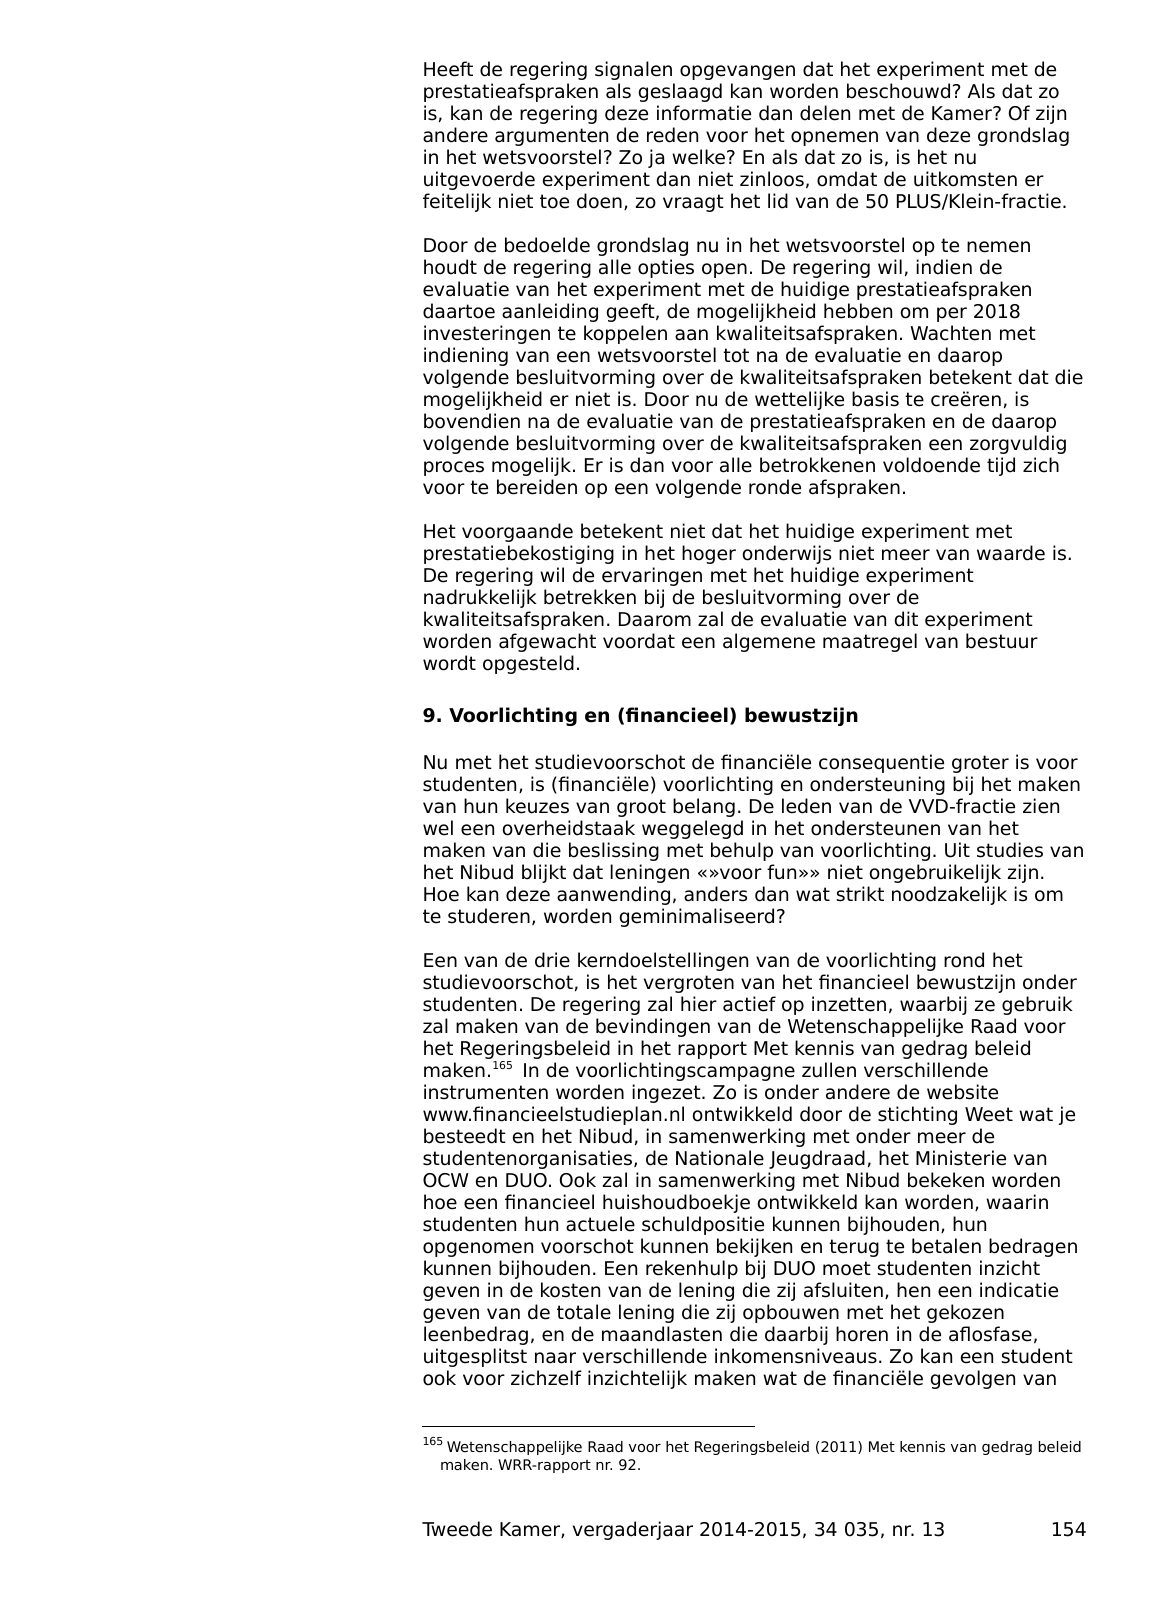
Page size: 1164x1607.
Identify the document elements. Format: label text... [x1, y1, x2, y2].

text Het voorgaande betekent niet dat het huidige experiment met prestatiebekostiging in het hoger onderwijs niet meer van waarde is. De regering wil de ervaringen met het huidige experiment nadrukkelijk betrekken bij de besluitvorming over de kwaliteitsafspraken. Daarom zal de evaluatie van dit experiment worden afgewacht voordat een algemene maatregel van bestuur wordt opgesteld. [422, 521, 1087, 675]
text Nu met het studievoorschot de financiële consequentie groter is voor studenten, is (financiële) voorlichting en ondersteuning bij het maken van hun keuzes van groot belang. De leden van de VVD-fractie zien wel een overheidstaak weggelegd in het ondersteunen van het maken van die beslissing met behulp van voorlichting. Uit studies van het Nibud blijkt dat leningen «»voor fun»» niet ongebruikelijk zijn. Hoe kan deze aanwending, anders dan wat strikt noodzakelijk is om te studeren, worden geminimaliseerd? [422, 752, 1087, 928]
text Heeft de regering signalen opgevangen dat het experiment met de prestatieafspraken als geslaagd kan worden beschouwd? Als dat zo is, kan de regering deze informatie dan delen met de Kamer? Of zijn andere argumenten de reden voor het opnemen van deze grondslag in het wetsvoorstel? Zo ja welke? En als dat zo is, is het nu uitgevoerde experiment dan niet zinloos, omdat de uitkomsten er feitelijk niet toe doen, zo vraagt het lid van de 50 PLUS/Klein-fractie. [422, 59, 1087, 213]
text Een van de drie kerndoelstellingen van de voorlichting rond het studievoorschot, is het vergroten van het financieel bewustzijn onder studenten. De regering zal hier actief op inzetten, waarbij ze gebruik zal maken van de bevindingen van de Wetenschappelijke Raad voor het Regeringsbeleid in het rapport Met kennis van gedrag beleid maken. In de voorlichtingscampagne zullen verschillende instrumenten worden ingezet. Zo is onder andere de website www.financieelstudieplan.nl ontwikkeld door de stichting Weet wat je besteedt en het Nibud, in samenwerking met onder meer de studentenorganisaties, de Nationale Jeugdraad, het Ministerie van OCW en DUO. Ook zal in samenwerking met Nibud bekeken worden hoe een financieel huishoudboekje ontwikkeld kan worden, waarin studenten hun actuele schuldpositie kunnen bijhouden, hun opgenomen voorschot kunnen bekijken en terug te betalen bedragen kunnen bijhouden. Een rekenhulp bij DUO moet studenten inzicht geven in de kosten van de lening die zij afsluiten, hen een indicatie geven van de totale lening die zij opbouwen met het gekozen leenbedrag, en de maandlasten die daarbij horen in de aflosfase, uitgesplitst naar verschillende inkomensniveaus. Zo kan een student ook voor zichzelf inzichtelijk maken wat de financiële gevolgen van [422, 950, 1087, 1389]
text Wetenschappelijke Raad voor het Regeringsbeleid (2011) Met kennis van gedrag beleid maken. WRR-rapport nr. 92. [422, 1435, 1087, 1474]
text Door de bedoelde grondslag nu in het wetsvoorstel op te nemen houdt de regering alle opties open. De regering wil, indien de evaluatie van het experiment met de huidige prestatieafspraken daartoe aanleiding geeft, de mogelijkheid hebben om per 2018 investeringen te koppelen aan kwaliteitsafspraken. Wachten met indiening van een wetsvoorstel tot na de evaluatie en daarop volgende besluitvorming over de kwaliteitsafspraken betekent dat die mogelijkheid er niet is. Door nu de wettelijke basis te creëren, is bovendien na de evaluatie van de prestatieafspraken en de daarop volgende besluitvorming over de kwaliteitsafspraken een zorgvuldig proces mogelijk. Er is dan voor alle betrokkenen voldoende tijd zich voor te bereiden op een volgende ronde afspraken. [422, 235, 1087, 499]
subtitle 9. Voorlichting en (financieel) bewustzijn [422, 705, 1087, 727]
